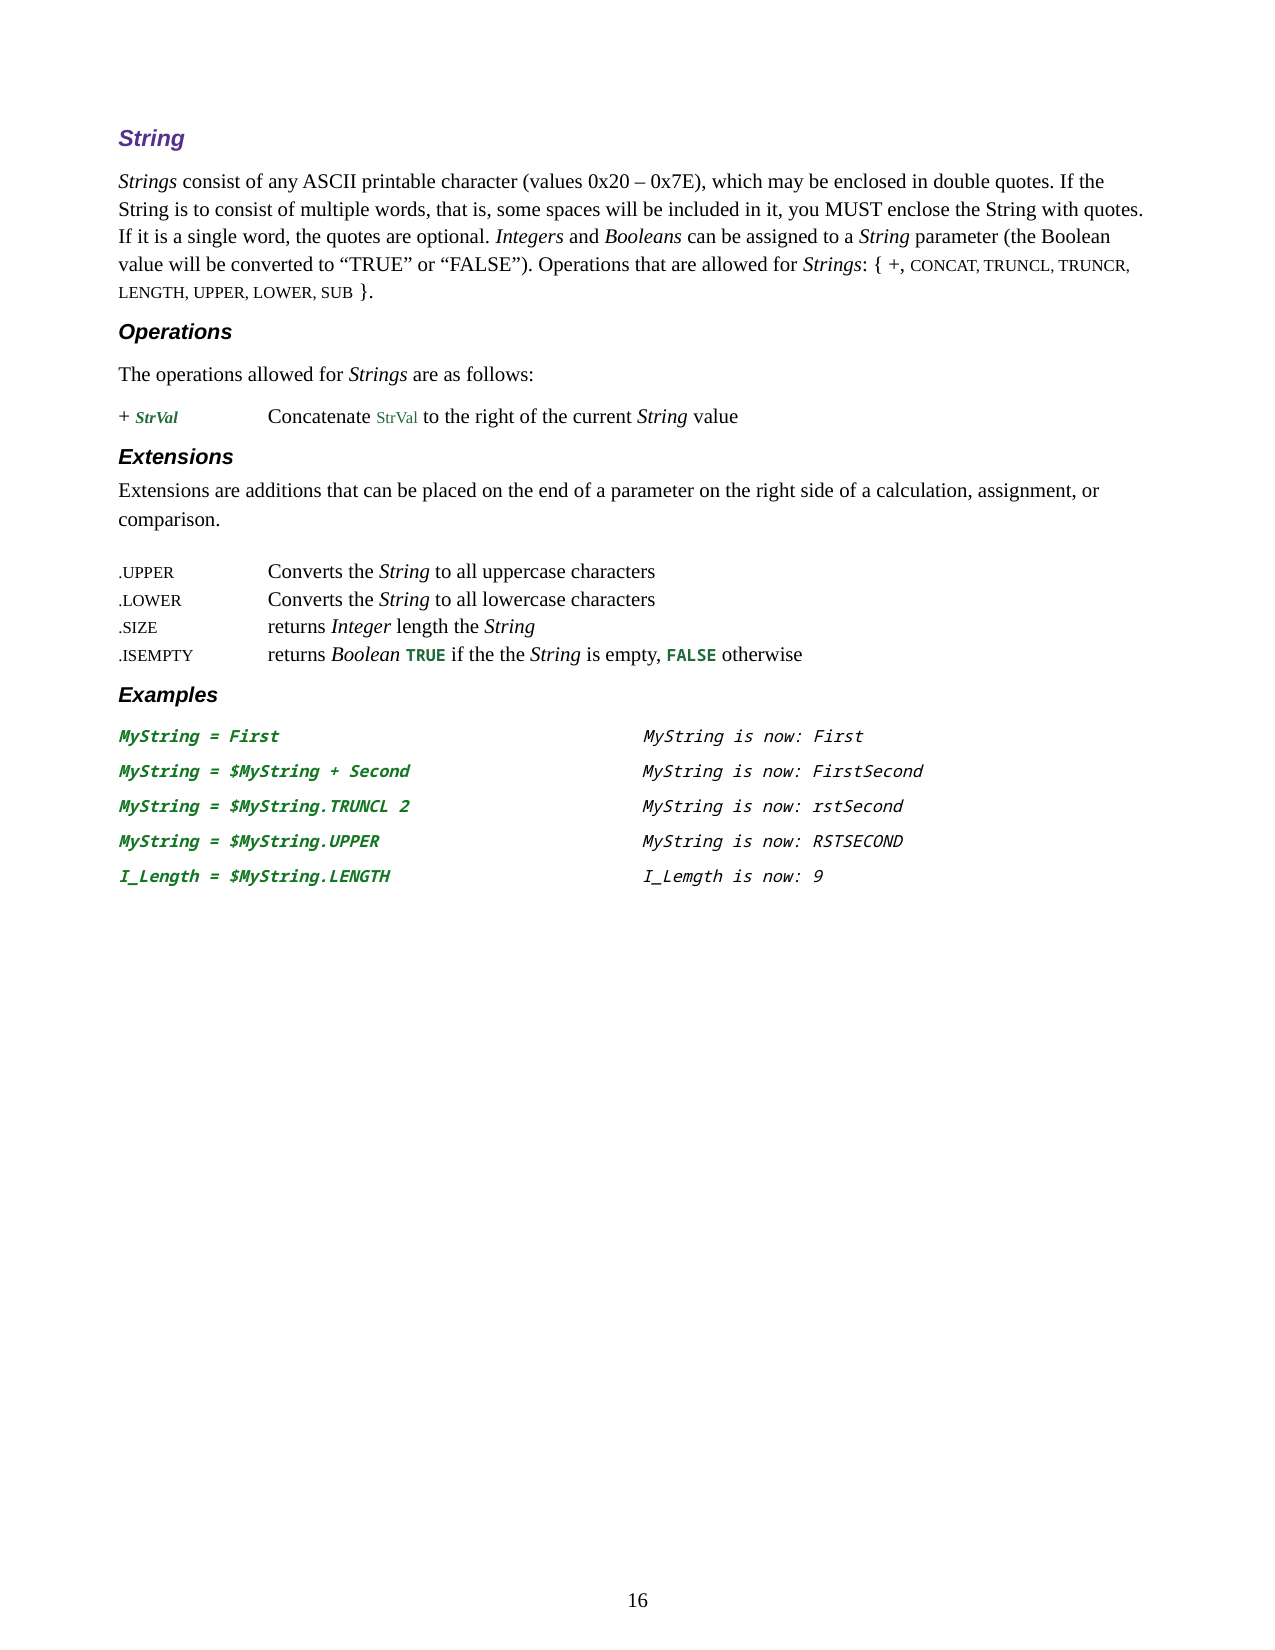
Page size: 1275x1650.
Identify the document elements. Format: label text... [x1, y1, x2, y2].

text I_Length = $MyString.LENGTH I_Lemgth is now: 9 [118, 864, 1157, 887]
text MyString = $MyString.TRUNCL 2 MyString is now: rstSecond [118, 794, 1157, 817]
text .ISEMPTY returns Boolean TRUE if the the String is empty, FALSE otherwise [118, 642, 1157, 666]
text MyString = First MyString is now: First [118, 724, 1157, 747]
subtitle Extensions [118, 444, 1157, 469]
text Strings consist of any ASCII printable character (values 0x20 – 0x7E), which may be enclosed in double quotes. If the String is to consist of multiple words, that is, some spaces will be included in it, you MUST enclose the String with quotes. If it is a single word, the quotes are optional. Integers and Booleans can be assigned to a String parameter (the Boolean value will be converted to “TRUE” or “FALSE”). Operations that are allowed for Strings: { +, CONCAT, TRUNCL, TRUNCR, LENGTH, UPPER, LOWER, SUB }. [118, 169, 1157, 303]
text MyString = $MyString + Second MyString is now: FirstSecond [118, 759, 1157, 782]
subtitle Operations [118, 319, 1157, 344]
text The operations allowed for Strings are as follows: [118, 362, 1157, 386]
text .UPPER Converts the String to all uppercase characters [118, 559, 1157, 583]
text Extensions are additions that can be placed on the end of a parameter on the right side of a calculation, assignment, or comparison. [118, 478, 1157, 531]
text .LOWER Converts the String to all lowercase characters [118, 587, 1157, 611]
text MyString = $MyString.UPPER MyString is now: RSTSECOND [118, 829, 1157, 852]
subtitle String [118, 124, 1157, 151]
subtitle Examples [118, 682, 1157, 707]
text .SIZE returns Integer length the String [118, 614, 1157, 638]
text + StrVal Concatenate StrVal to the right of the current String value [118, 404, 1157, 428]
